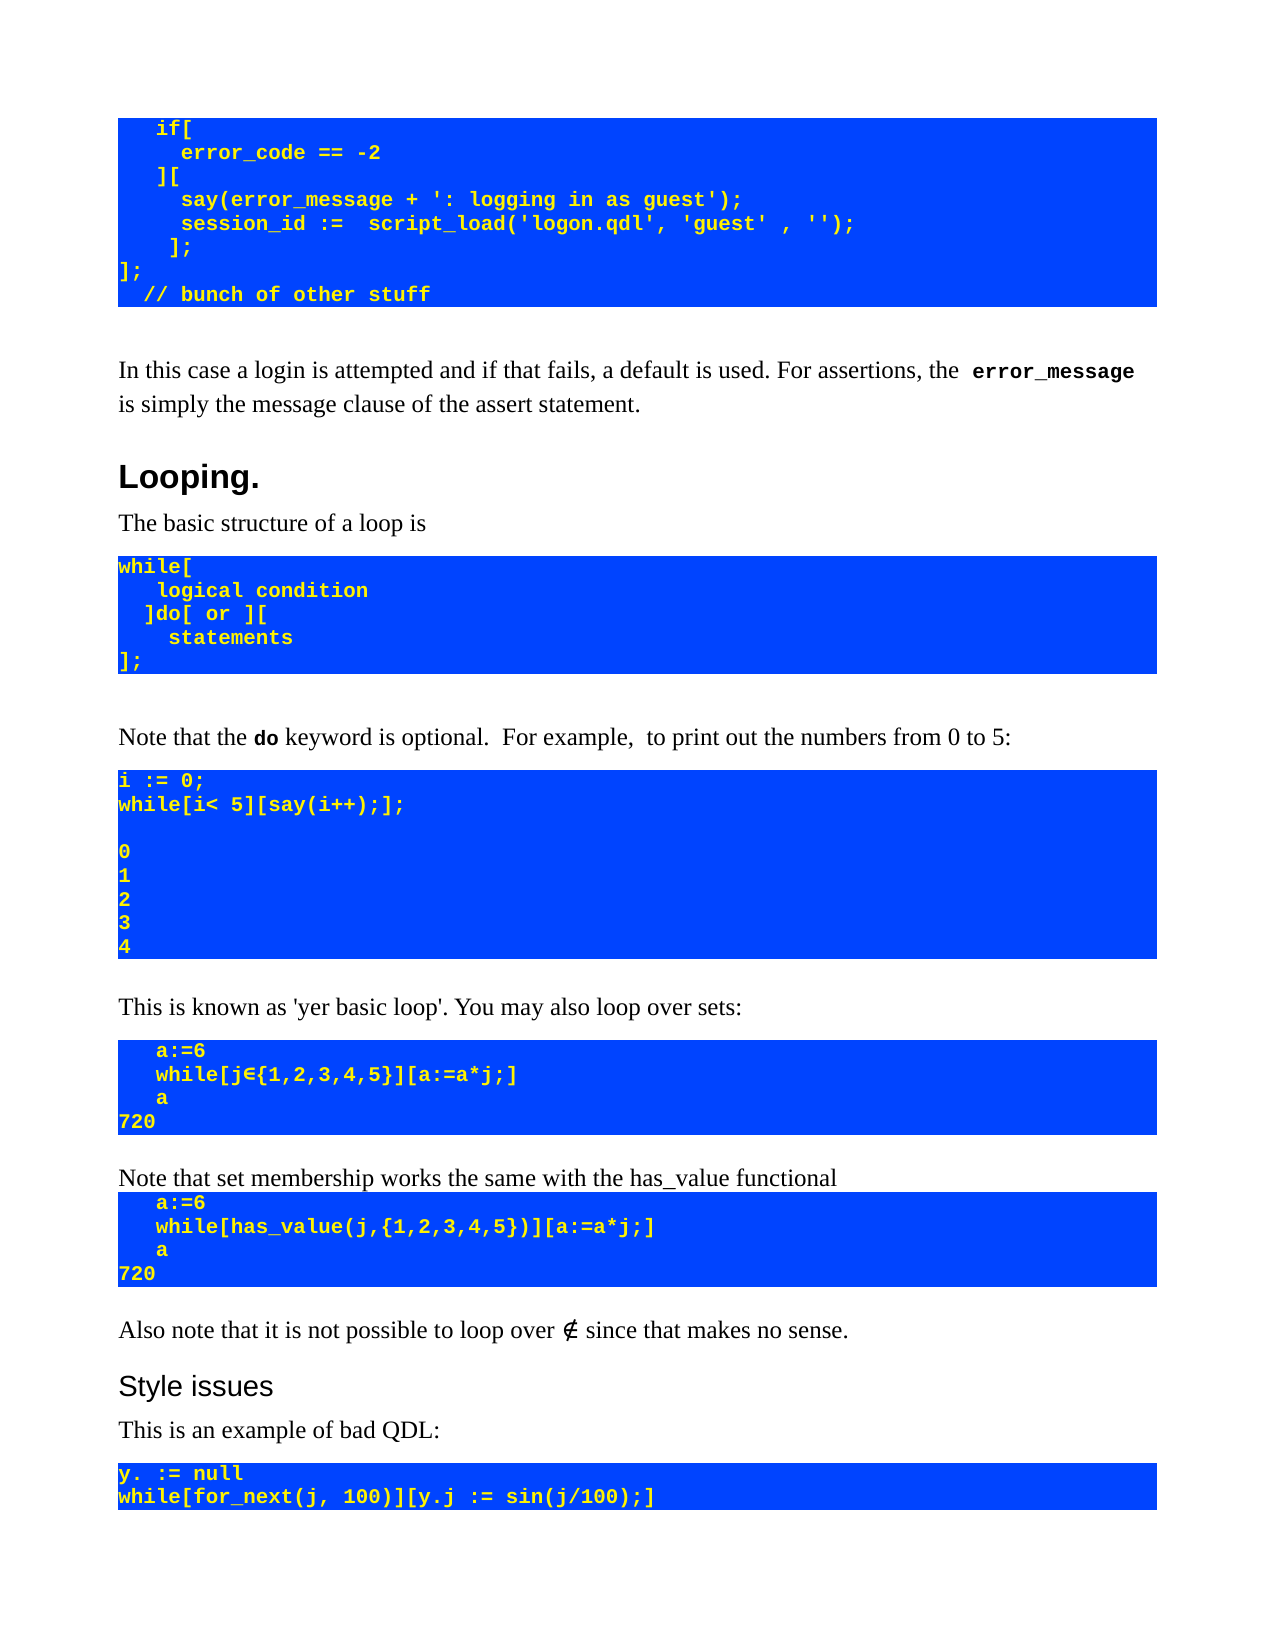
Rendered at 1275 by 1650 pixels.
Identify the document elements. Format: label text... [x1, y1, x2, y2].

text In this case a login is attempted and if that fails, a default is used. For assertions, the error_message is simply the message clause of the assert statement. [118, 355, 1157, 417]
text 0 [118, 841, 1157, 865]
text ]do[ or ][ [118, 603, 1157, 627]
text while[j∈{1,2,3,4,5}][a:=a*j;] [118, 1064, 1157, 1087]
text a:=6 [118, 1040, 1157, 1064]
text This is known as 'yer basic loop'. You may also loop over sets: [118, 959, 1157, 1021]
text while[ [118, 556, 1157, 579]
subtitle Looping. [118, 457, 1157, 496]
text The basic structure of a loop is [118, 508, 1157, 537]
text statements [118, 627, 1157, 651]
text if[ [118, 118, 1157, 142]
text ][ [118, 165, 1157, 189]
text 3 [118, 912, 1157, 936]
text 1 [118, 865, 1157, 888]
text ]; [118, 260, 1157, 284]
text a [118, 1239, 1157, 1263]
text session_id := script_load('logon.qdl', 'guest' , ''); [118, 213, 1157, 236]
text a:=6 [118, 1192, 1157, 1216]
text i := 0; [118, 770, 1157, 794]
text ]; [118, 236, 1157, 260]
text y. := null [118, 1463, 1157, 1487]
text Note that set membership works the same with the has_value functional [118, 1163, 1157, 1192]
text // bunch of other stuff [118, 284, 1157, 307]
text Also note that it is not possible to loop over ∉ since that makes no sense. [118, 1316, 1157, 1344]
text while[has_value(j,{1,2,3,4,5})][a:=a*j;] [118, 1216, 1157, 1239]
text a [118, 1087, 1157, 1111]
text 4 [118, 936, 1157, 959]
text ]; [118, 651, 1157, 674]
subtitle Style issues [118, 1369, 1157, 1403]
text say(error_message + ': logging in as guest'); [118, 189, 1157, 213]
text error_code == -2 [118, 142, 1157, 165]
text 2 [118, 888, 1157, 912]
text 720 [118, 1263, 1157, 1287]
text logical condition [118, 579, 1157, 603]
text Note that the do keyword is optional. For example, to print out the numbers from 0 to 5: [118, 722, 1157, 751]
text while[for_next(j, 100)][y.j := sin(j/100);] [118, 1487, 1157, 1510]
text 720 [118, 1111, 1157, 1135]
text while[i< 5][say(i++);]; [118, 794, 1157, 818]
text This is an example of bad QDL: [118, 1415, 1157, 1444]
